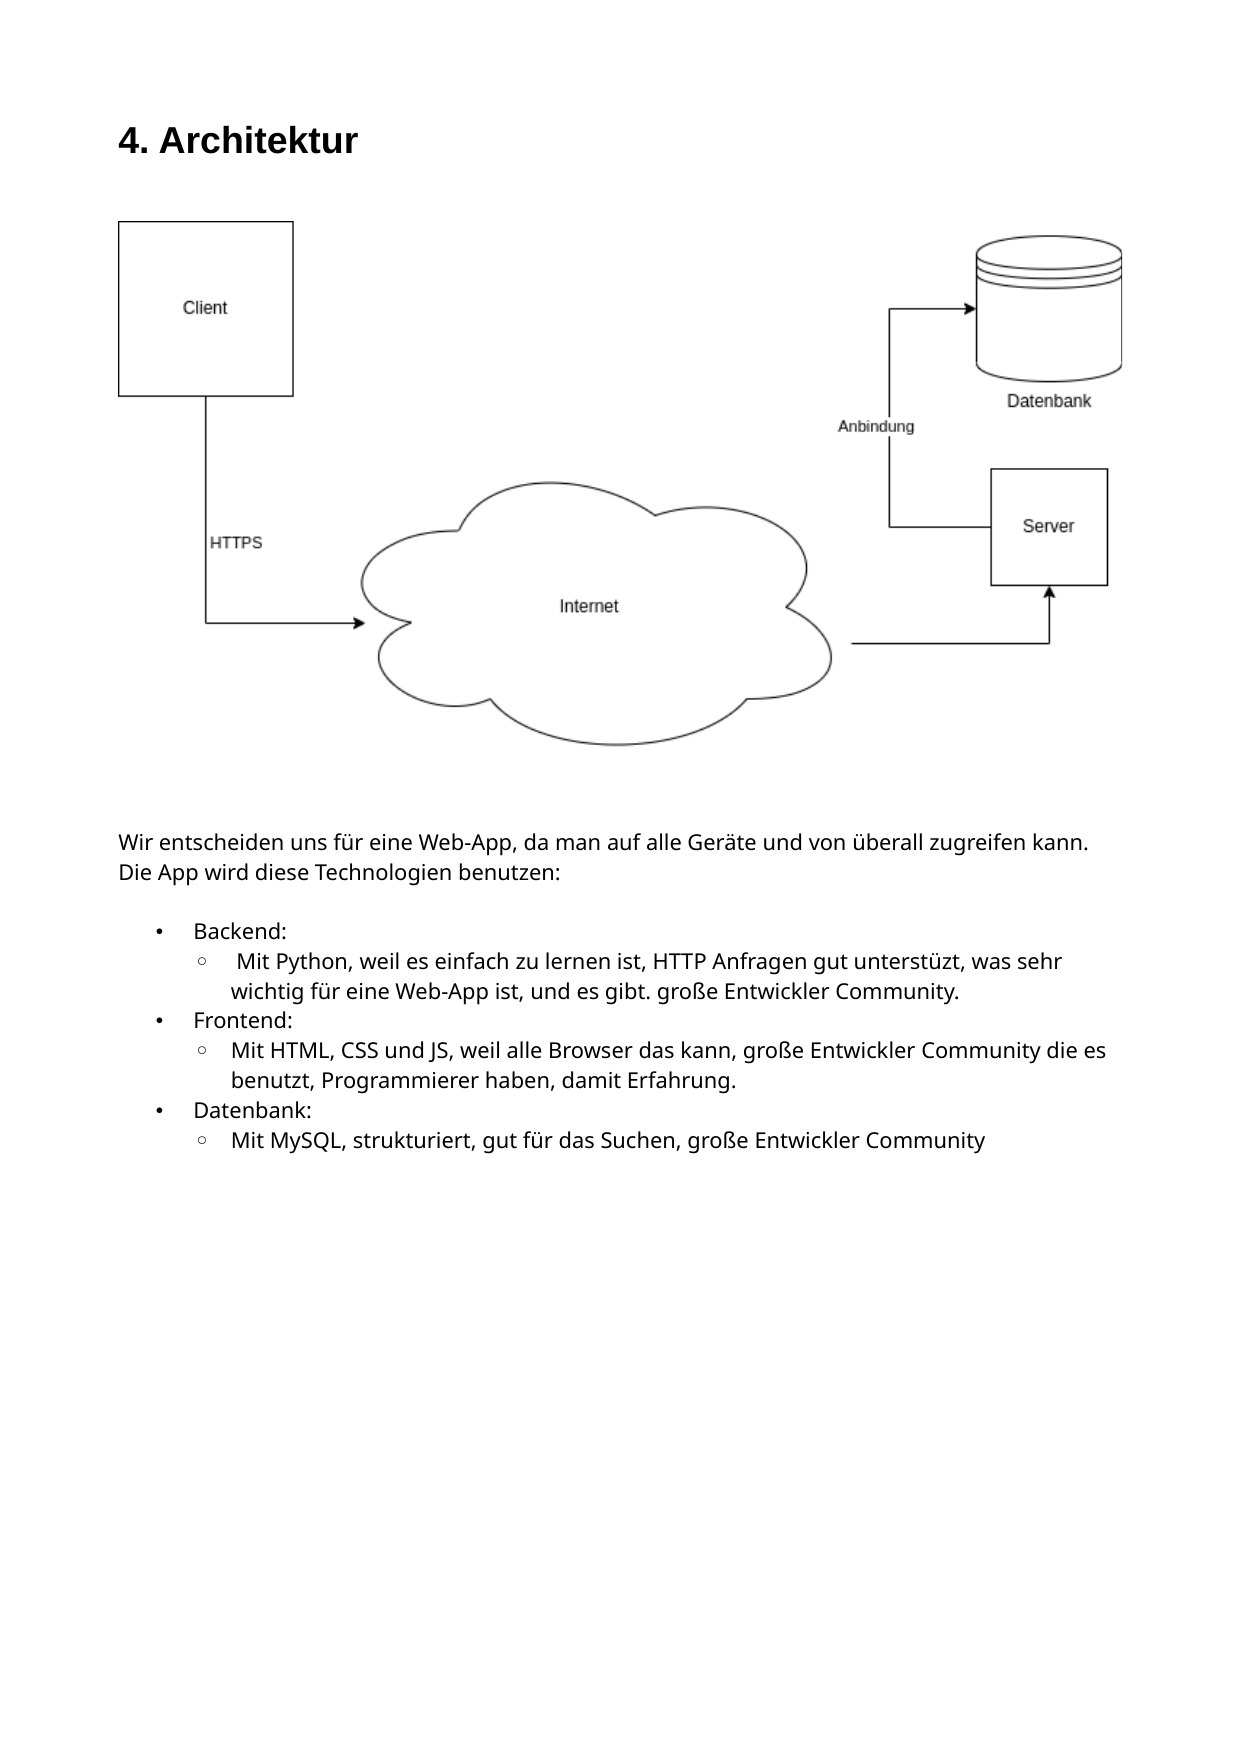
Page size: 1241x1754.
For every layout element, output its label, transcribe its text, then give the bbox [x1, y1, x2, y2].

list Datenbank: [156, 1095, 1122, 1125]
subtitle 4. Architektur [118, 118, 1122, 161]
list Frontend: [156, 1006, 1122, 1035]
list Mit Python, weil es einfach zu lernen ist, HTTP Anfragen gut unterstüzt, was sehr wichtig für eine Web-App ist, und es gibt. große Entwickler Community. [193, 946, 1122, 1006]
picture [118, 221, 1123, 761]
list Backend: [156, 916, 1122, 946]
text Die App wird diese Technologien benutzen: [118, 857, 1122, 886]
list Mit MySQL, strukturiert, gut für das Suchen, große Entwickler Community [193, 1125, 1122, 1154]
list Mit HTML, CSS und JS, weil alle Browser das kann, große Entwickler Community die es benutzt, Programmierer haben, damit Erfahrung. [193, 1035, 1122, 1095]
text Wir entscheiden uns für eine Web-App, da man auf alle Geräte und von überall zugreifen kann. [118, 827, 1122, 857]
